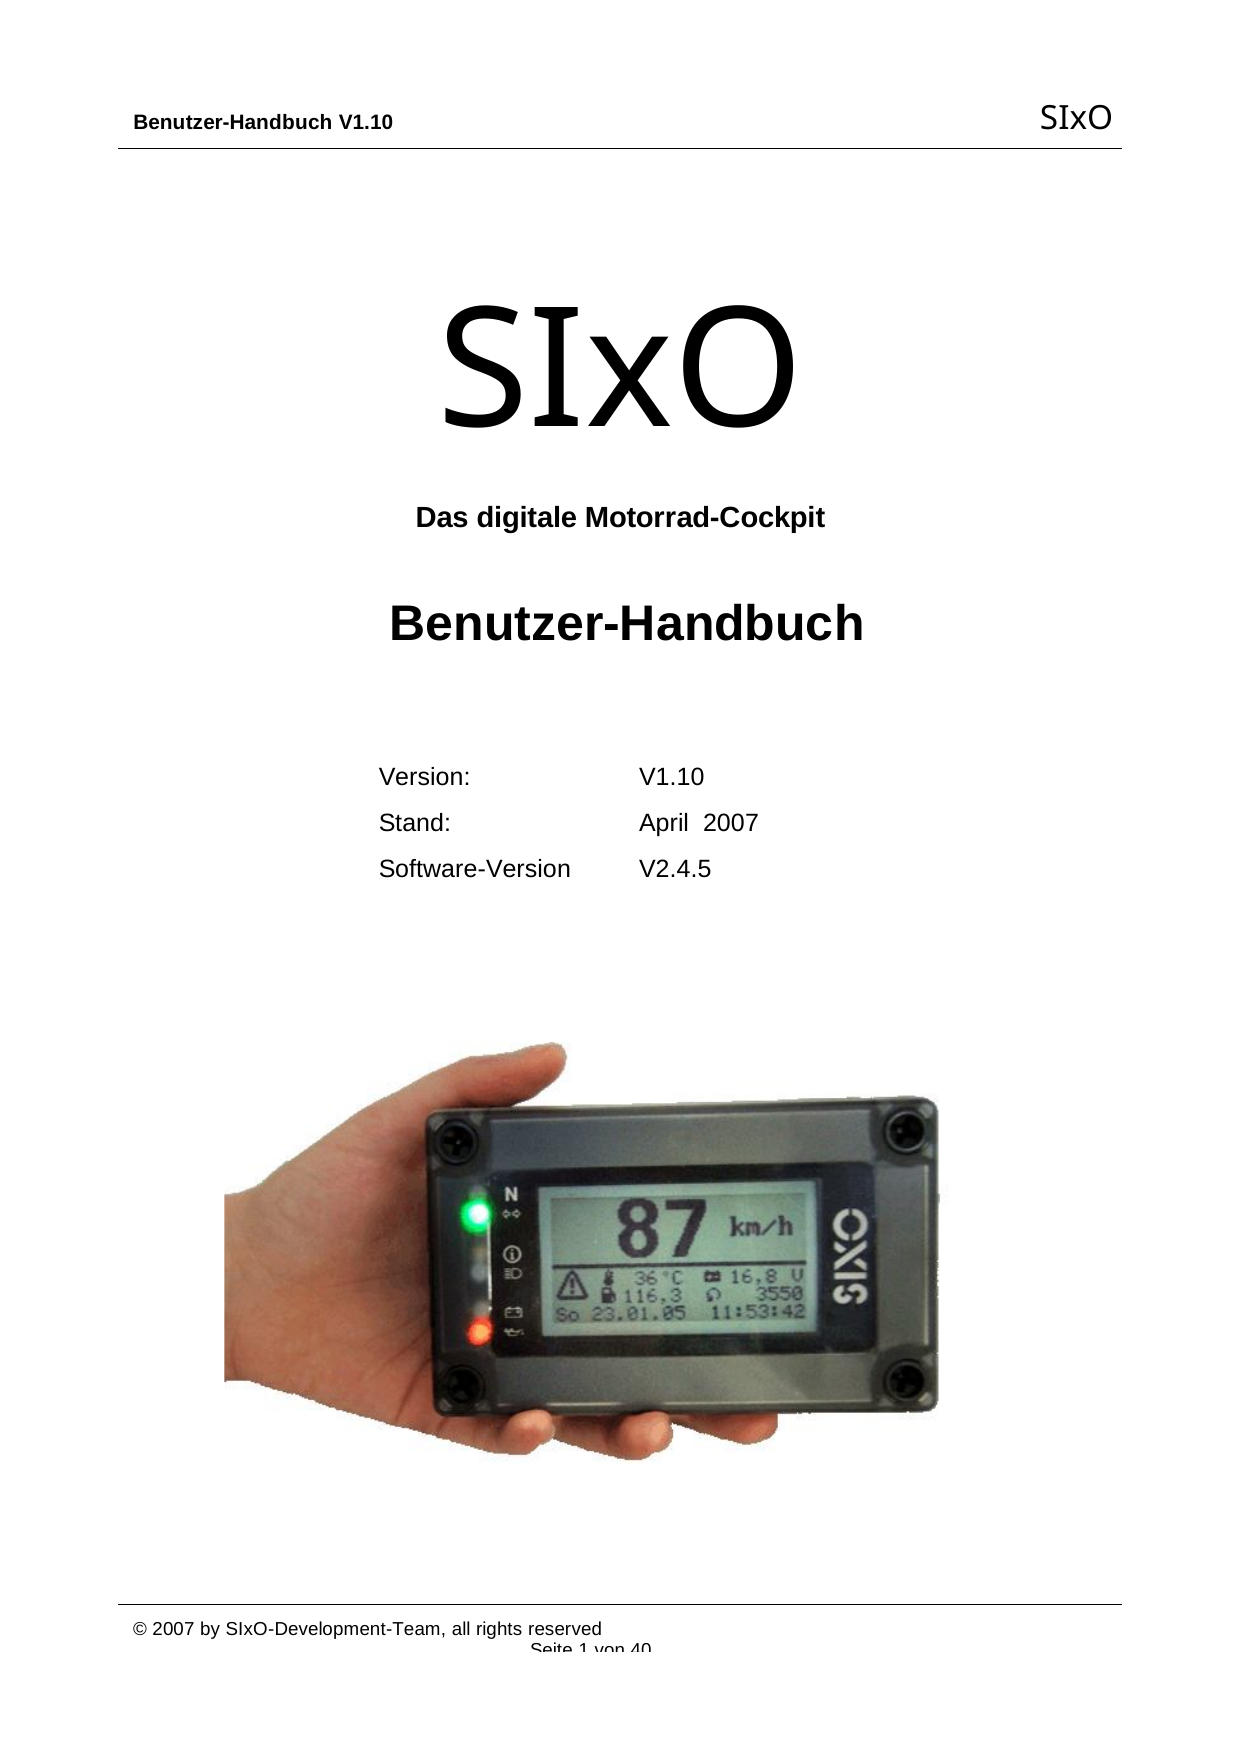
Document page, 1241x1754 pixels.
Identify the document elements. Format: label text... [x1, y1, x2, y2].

subtitle Das digitale Motorrad-Cockpit [118, 501, 1122, 533]
text Software-Version V2.4.5 [378, 855, 1122, 883]
title Benutzer-Handbuch [118, 594, 1122, 650]
text Version: V1.10 [378, 763, 1122, 791]
text Stand: April 2007 [378, 809, 1122, 837]
text SIxO [118, 249, 1122, 476]
picture [224, 1042, 1028, 1464]
